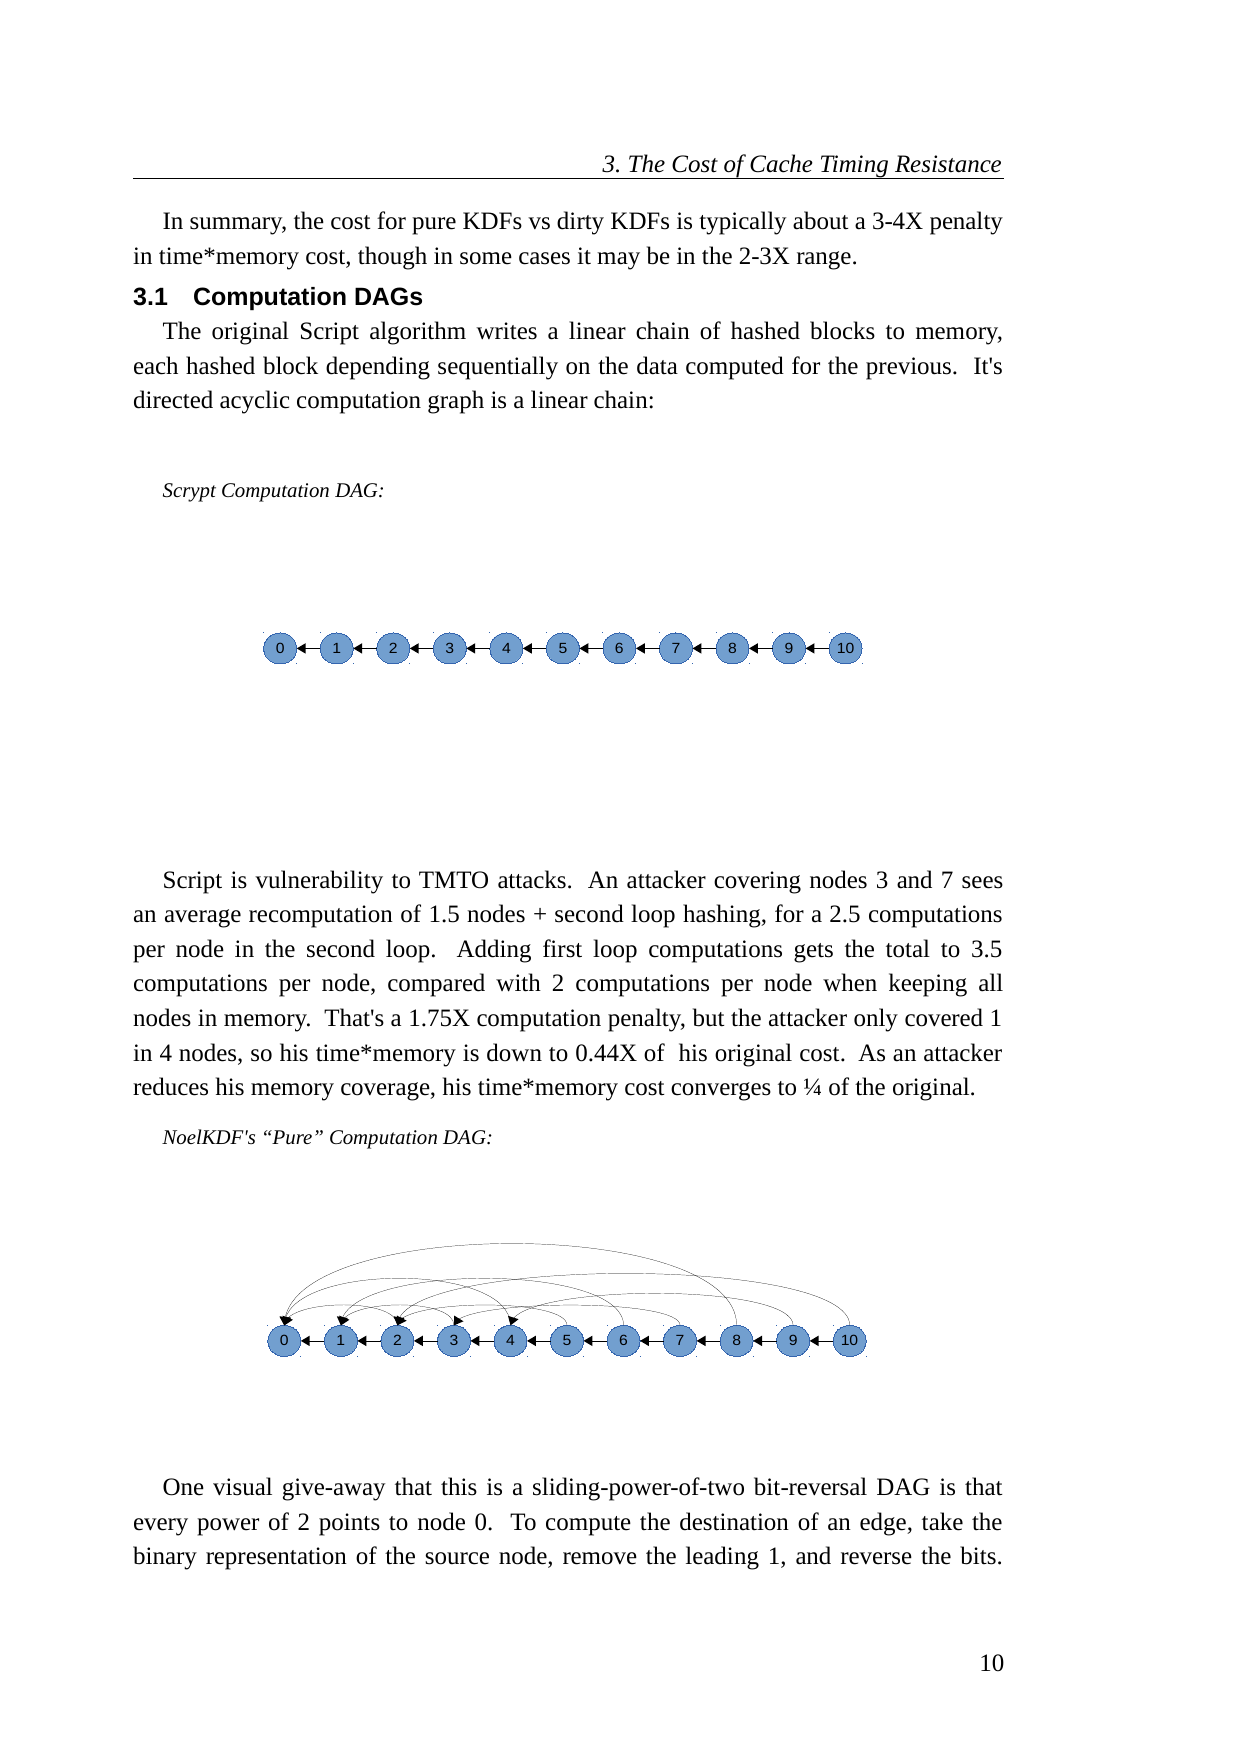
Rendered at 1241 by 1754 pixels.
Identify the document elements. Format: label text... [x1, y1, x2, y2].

text The original Script algorithm writes a linear chain of hashed blocks to memory, each hashed block depending sequentially on the data computed for the previous. It's directed acyclic computation graph is a linear chain: [133, 317, 1004, 414]
text NoelKDF's “Pure” Computation DAG: [162, 1126, 990, 1148]
subtitle Computation DAGs [133, 283, 1004, 311]
text One visual give-away that this is a sliding-power-of-two bit-reversal DAG is that every power of 2 points to node 0. To compute the destination of an edge, take the binary representation of the source node, remove the leading 1, and reverse the bits. [133, 1473, 1004, 1570]
text In summary, the cost for pure KDFs vs dirty KDFs is typically about a 3-4X penalty in time*memory cost, though in some cases it may be in the 2-3X range. [133, 207, 1004, 269]
text Scrypt Computation DAG: [162, 478, 990, 502]
text Script is vulnerability to TMTO attacks. An attacker covering nodes 3 and 7 sees an average recomputation of 1.5 nodes + second loop hashing, for a 2.5 computations per node in the second loop. Adding first loop computations gets the total to 3.5 computations per node, compared with 2 computations per node when keeping all nodes in memory. That's a 1.75X computation penalty, but the attacker only covered 1 in 4 nodes, so his time*memory is down to 0.44X of his original cost. As an attacker reduces his memory coverage, his time*memory cost converges to ¼ of the original. [133, 866, 1004, 1101]
